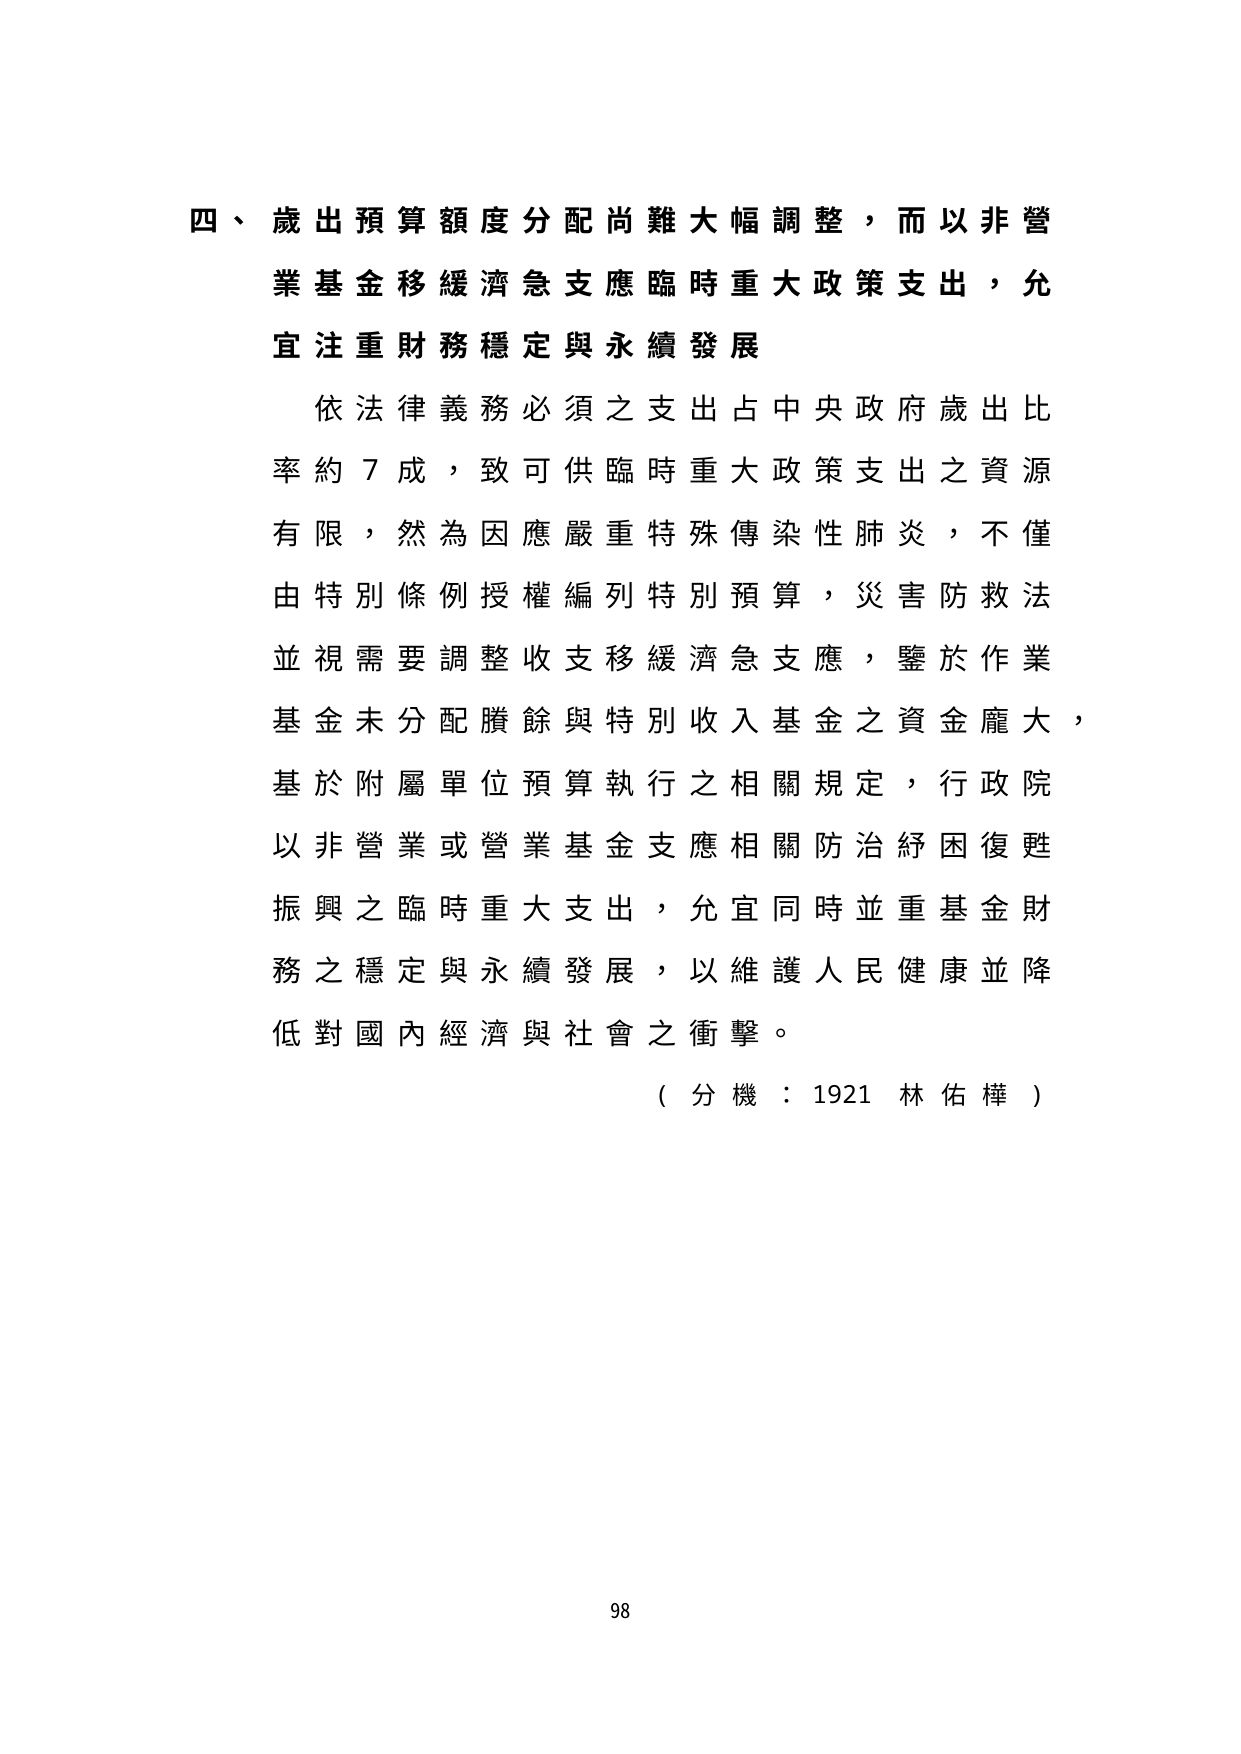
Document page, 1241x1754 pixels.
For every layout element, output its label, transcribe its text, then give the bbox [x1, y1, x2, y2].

text 四、歲出預算額度分配尚難大幅調整，而以非營業基金移緩濟急支應臨時重大政策支出，允宜注重財務穩定與永續發展 [183, 177, 1058, 365]
text (分機：1921 林佑樺) [183, 1052, 1058, 1115]
text 依法律義務必須之支出占中央政府歲出比率約7成，致可供臨時重大政策支出之資源有限，然為因應嚴重特殊傳染性肺炎，不僅由特別條例授權編列特別預算，災害防救法並視需要調整收支移緩濟急支應，鑒於作業基金未分配賸餘與特別收入基金之資金龐大，基於附屬單位預算執行之相關規定，行政院以非營業或營業基金支應相關防治紓困復甦振興之臨時重大支出，允宜同時並重基金財務之穩定與永續發展，以維護人民健康並降低對國內經濟與社會之衝擊。 [242, 365, 1058, 1052]
